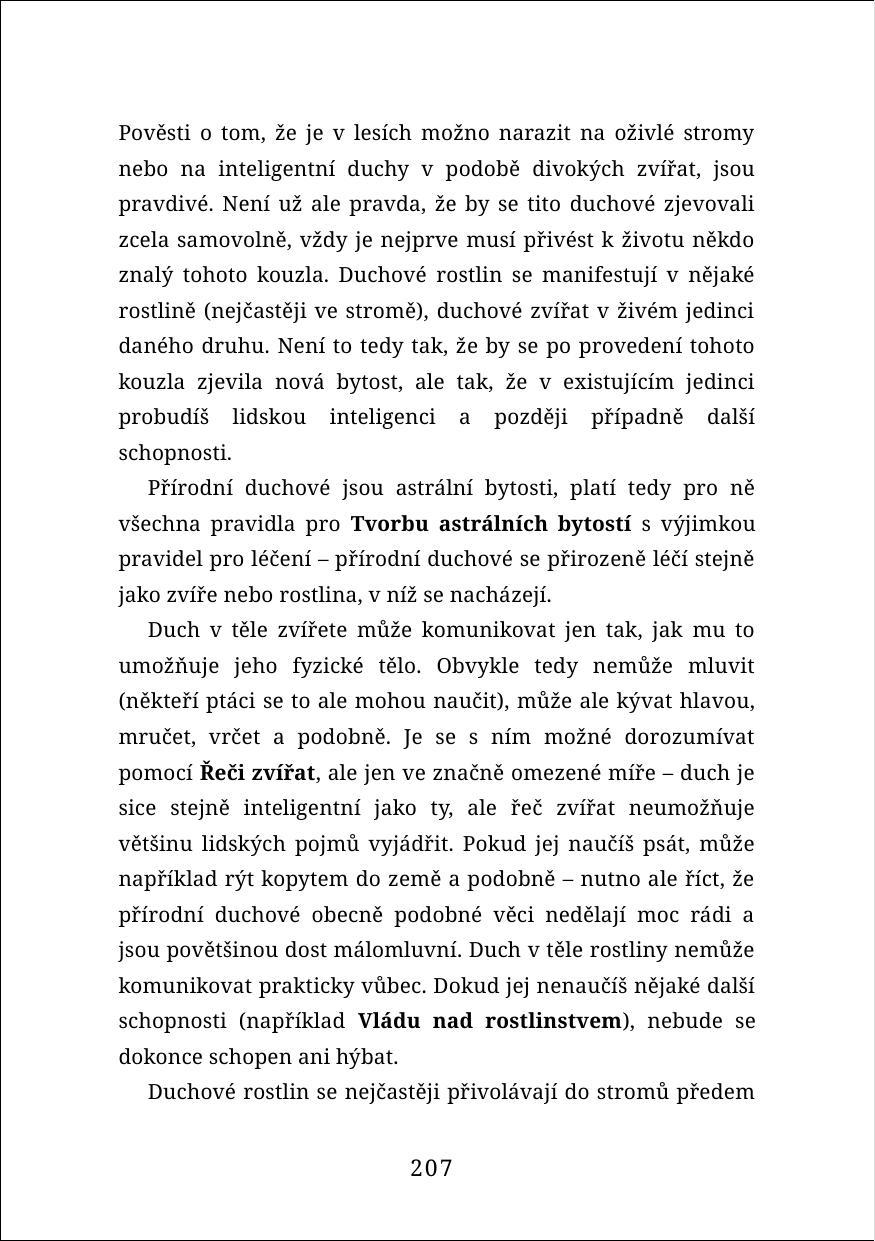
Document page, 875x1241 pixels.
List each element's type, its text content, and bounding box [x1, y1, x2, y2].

text Pověsti o tom, že je v lesích možno narazit na oživlé stromy nebo na inteligentní duchy v podobě divokých zvířat, jsou pravdivé. Není už ale pravda, že by se tito duchové zjevovali zcela samovolně, vždy je nejprve musí přivést k životu někdo znalý tohoto kouzla. Duchové rostlin se manifestují v nějaké rostlině (nejčastěji ve stromě), duchové zvířat v živém jedinci daného druhu. Není to tedy tak, že by se po provedení tohoto kouzla zjevila nová bytost, ale tak, že v existujícím jedinci probudíš lidskou inteligenci a později případně další schopnosti. Přírodní duchové jsou astrální bytosti, platí tedy pro ně všechna pravidla pro Tvorbu astrálních bytostí s výjimkou pravidel pro léčení – přírodní duchové se přirozeně léčí stejně jako zvíře nebo rostlina, v níž se nacházejí. Duch v těle zvířete může komunikovat jen tak, jak mu to umožňuje jeho fyzické tělo. Obvykle tedy nemůže mluvit (někteří ptáci se to ale mohou naučit), může ale kývat hlavou, mručet, vrčet a podobně. Je se s ním možné dorozumívat pomocí Řeči zvířat, ale jen ve značně omezené míře – duch je sice stejně inteligentní jako ty, ale řeč zvířat neumožňuje většinu lidských pojmů vyjádřit. Pokud jej naučíš psát, může například rýt kopytem do země a podobně – nutno ale říct, že přírodní duchové obecně podobné věci nedělají moc rádi a jsou povětšinou dost málomluvní. Duch v těle rostliny nemůže komunikovat prakticky vůbec. Dokud jej nenaučíš nějaké další schopnosti (například Vládu nad rostlinstvem), nebude se dokonce schopen ani hýbat. Duchové rostlin se nejčastěji přivolávají do stromů předem [118, 118, 756, 1106]
